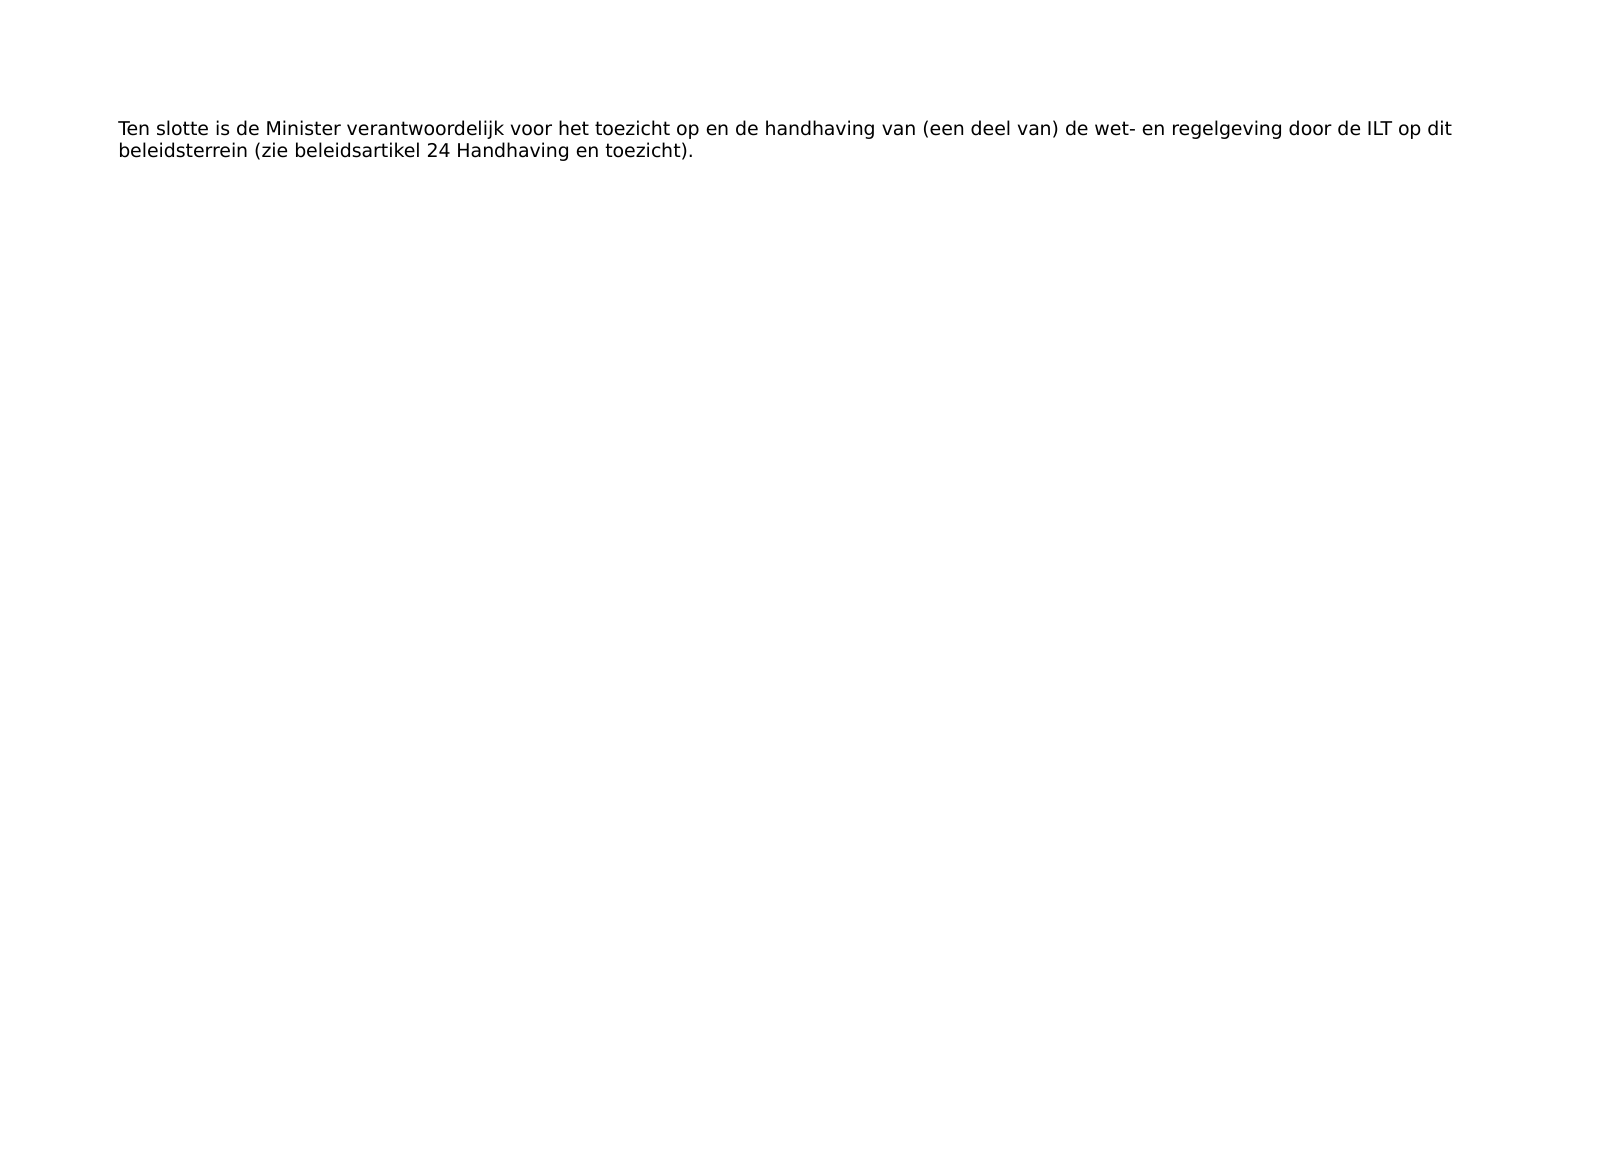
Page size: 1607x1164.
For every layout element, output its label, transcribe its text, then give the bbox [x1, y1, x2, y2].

text Ten slotte is de Minister verantwoordelijk voor het toezicht op en de handhaving van (een deel van) de wet- en regelgeving door de ILT op dit beleidsterrein (zie beleidsartikel 24 Handhaving en toezicht). [118, 118, 1488, 162]
